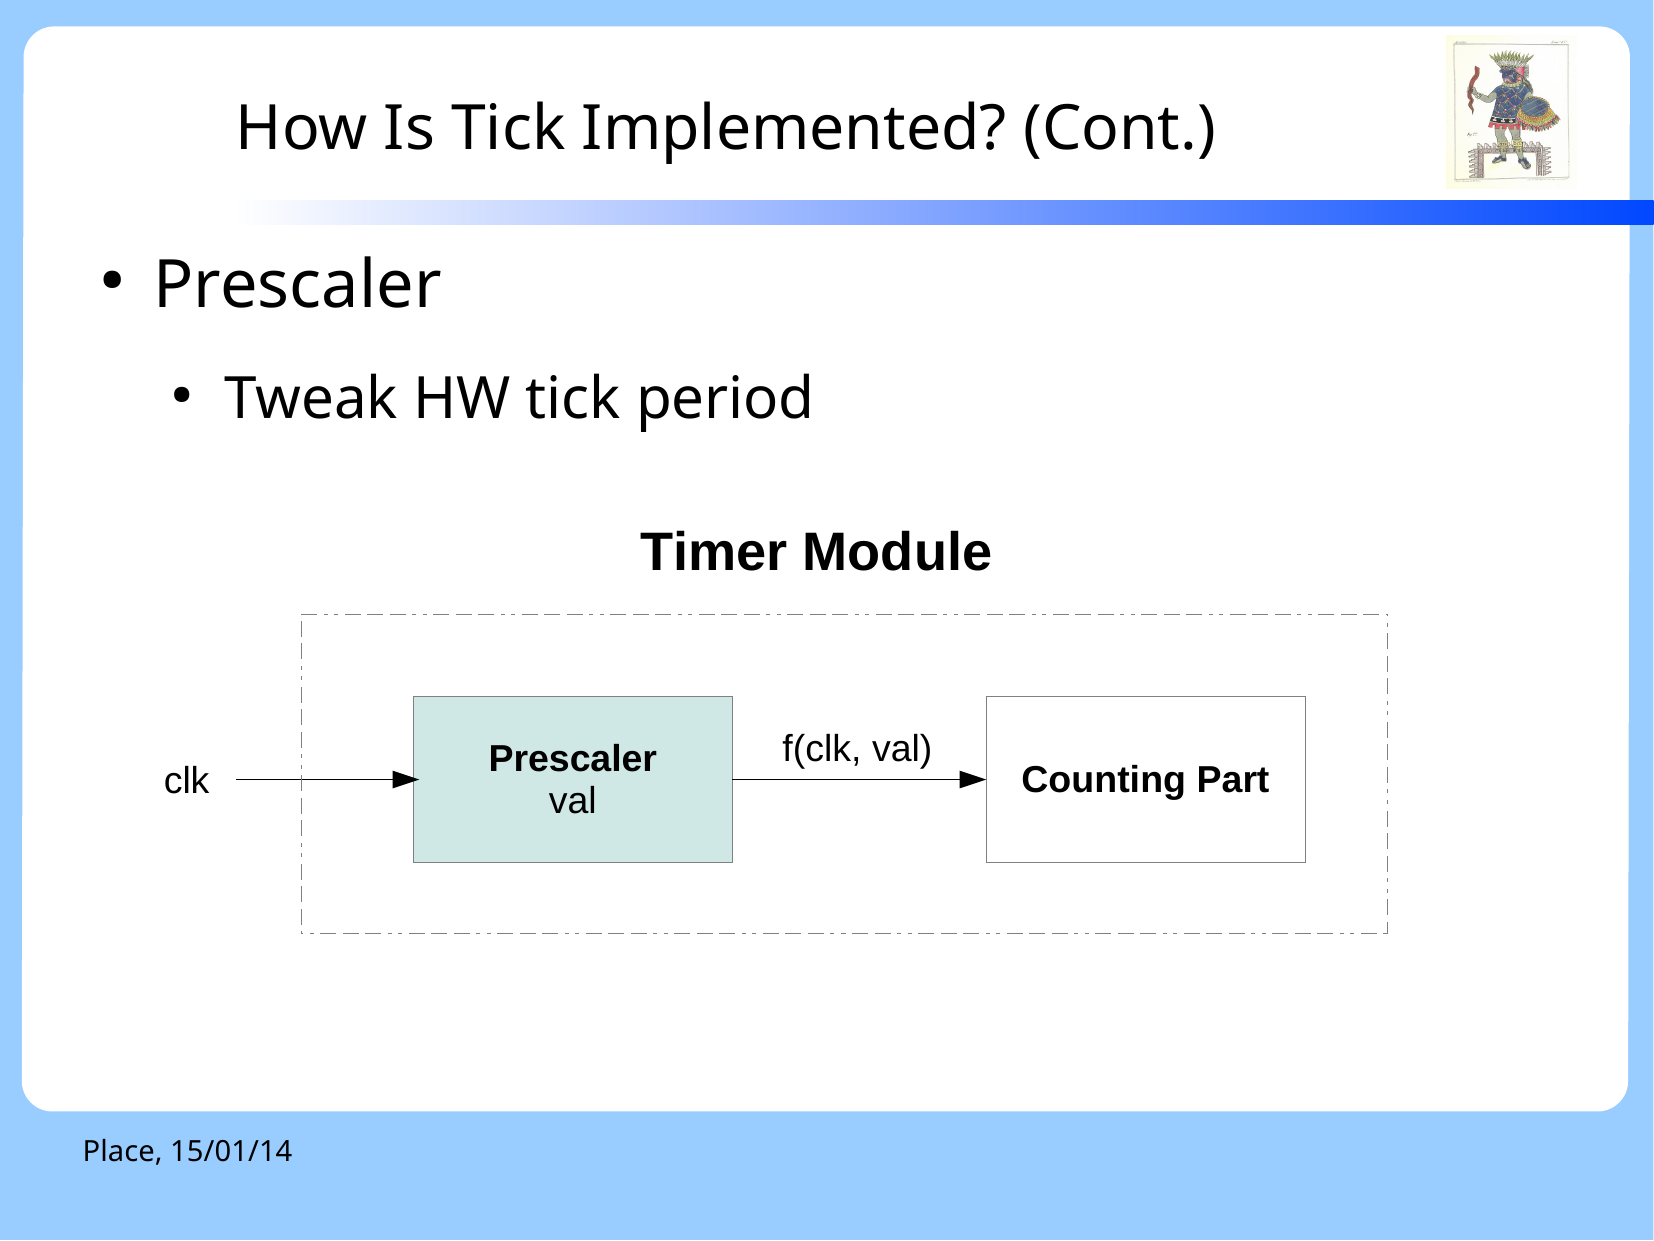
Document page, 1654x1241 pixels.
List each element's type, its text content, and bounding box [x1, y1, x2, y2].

title How Is Tick Implemented? (Cont.) [82, 49, 1371, 201]
list Prescaler Tweak HW tick period [82, 236, 1571, 1055]
text_box f(clk, val) [767, 720, 948, 778]
text_box [301, 614, 1388, 934]
text_box Timer Module [625, 513, 1008, 590]
picture [1446, 35, 1577, 189]
text_box clk [148, 752, 225, 810]
